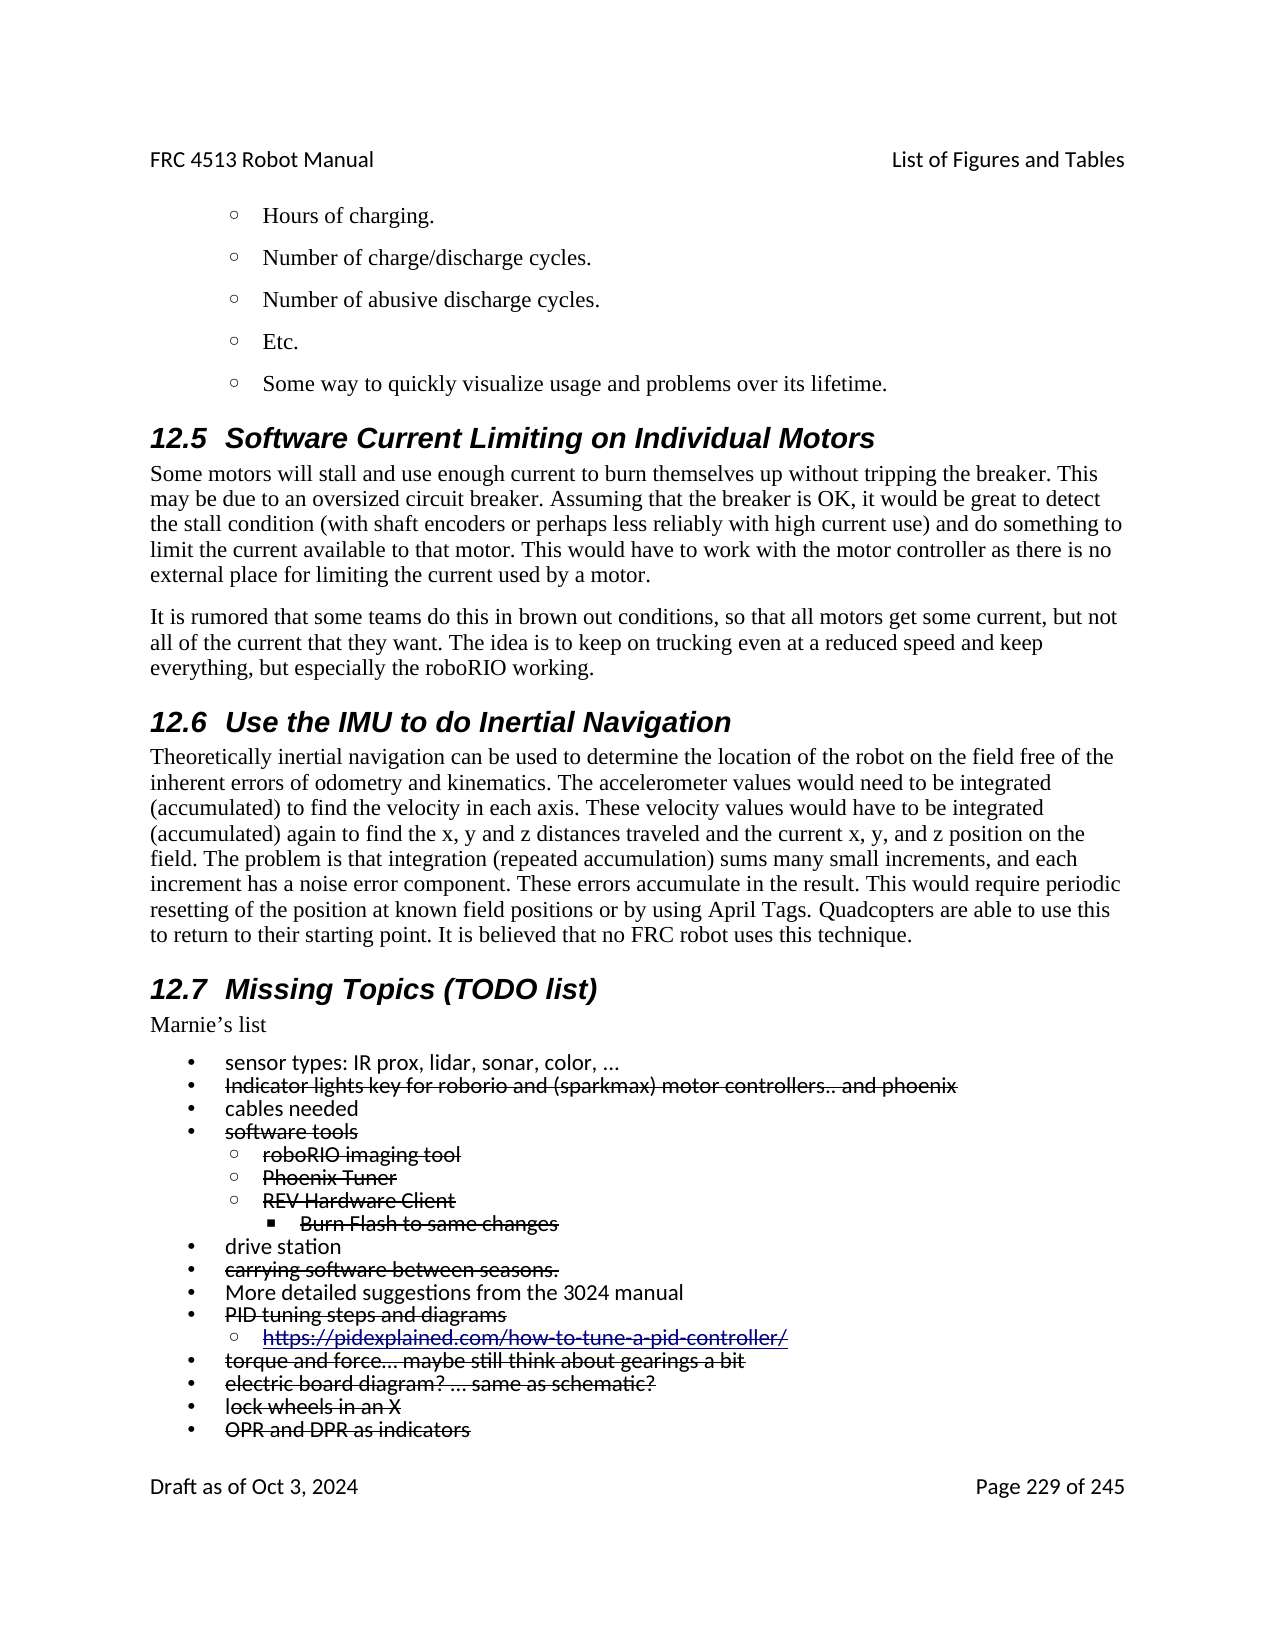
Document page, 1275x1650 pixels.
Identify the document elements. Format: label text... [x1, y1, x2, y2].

text Some motors will stall and use enough current to burn themselves up without tripping the breaker. This may be due to an oversized circuit breaker. Assuming that the breaker is OK, it would be great to detect the stall condition (with shaft encoders or perhaps less reliably with high current use) and do something to limit the current available to that motor. This would have to work with the motor controller as there is no external place for limiting the current used by a motor. [150, 461, 1125, 588]
list sensor types: IR prox, lidar, sonar, color, ... [187, 1054, 1125, 1077]
list Indicator lights key for roborio and (sparkmax) motor controllers.. and phoenix [187, 1077, 1125, 1099]
list electric board diagram? … same as schematic? [187, 1374, 1125, 1397]
list REV Hardware Client [225, 1191, 1125, 1214]
list Some way to quickly visualize usage and problems over its lifetime. [225, 371, 1125, 397]
subtitle Missing Topics (TODO list) [150, 973, 1125, 1005]
list roboRIO imaging tool [225, 1145, 1125, 1168]
list Number of charge/discharge cycles. [225, 245, 1125, 270]
text Marnie’s list [150, 1012, 1125, 1037]
list software tools [187, 1122, 1125, 1145]
list carrying software between seasons. [187, 1260, 1125, 1283]
subtitle Software Current Limiting on Individual Motors [150, 422, 1125, 454]
list drive station [187, 1237, 1125, 1260]
list torque and force… maybe still think about gearings a bit [187, 1352, 1125, 1374]
list More detailed suggestions from the 3024 manual [187, 1283, 1125, 1306]
list https://pidexplained.com/how-to-tune-a-pid-controller/ [225, 1329, 1125, 1352]
text It is rumored that some teams do this in brown out conditions, so that all motors get some current, but not all of the current that they want. The idea is to keep on trucking even at a reduced speed and keep everything, but especially the roboRIO working. [150, 604, 1125, 681]
subtitle Use the IMU to do Inertial Navigation [150, 706, 1125, 738]
list Phoenix Tuner [225, 1168, 1125, 1191]
list OPR and DPR as indicators [187, 1420, 1125, 1443]
list Etc. [225, 329, 1125, 354]
list PID tuning steps and diagrams [187, 1306, 1125, 1329]
list cables needed [187, 1099, 1125, 1122]
list lock wheels in an X [187, 1397, 1125, 1420]
list Number of abusive discharge cycles. [225, 287, 1125, 312]
list Theoretically inertial navigation can be used to determine the location of the robot on the field free of the inherent errors of odometry and kinematics. The accelerometer values would need to be integrated (accumulated) to find the velocity in each axis. These velocity values would have to be integrated (accumulated) again to find the x, y and z distances traveled and the current x, y, and z position on the field. The problem is that integration (repeated accumulation) sums many small increments, and each increment has a noise error component. These errors accumulate in the result. This would require periodic resetting of the position at known field positions or by using April Tags. Quadcopters are able to use this to return to their starting point. It is believed that no FRC robot uses this technique. [150, 744, 1125, 948]
list Burn Flash to same changes [262, 1214, 1125, 1237]
list Hours of charging. [225, 203, 1125, 228]
